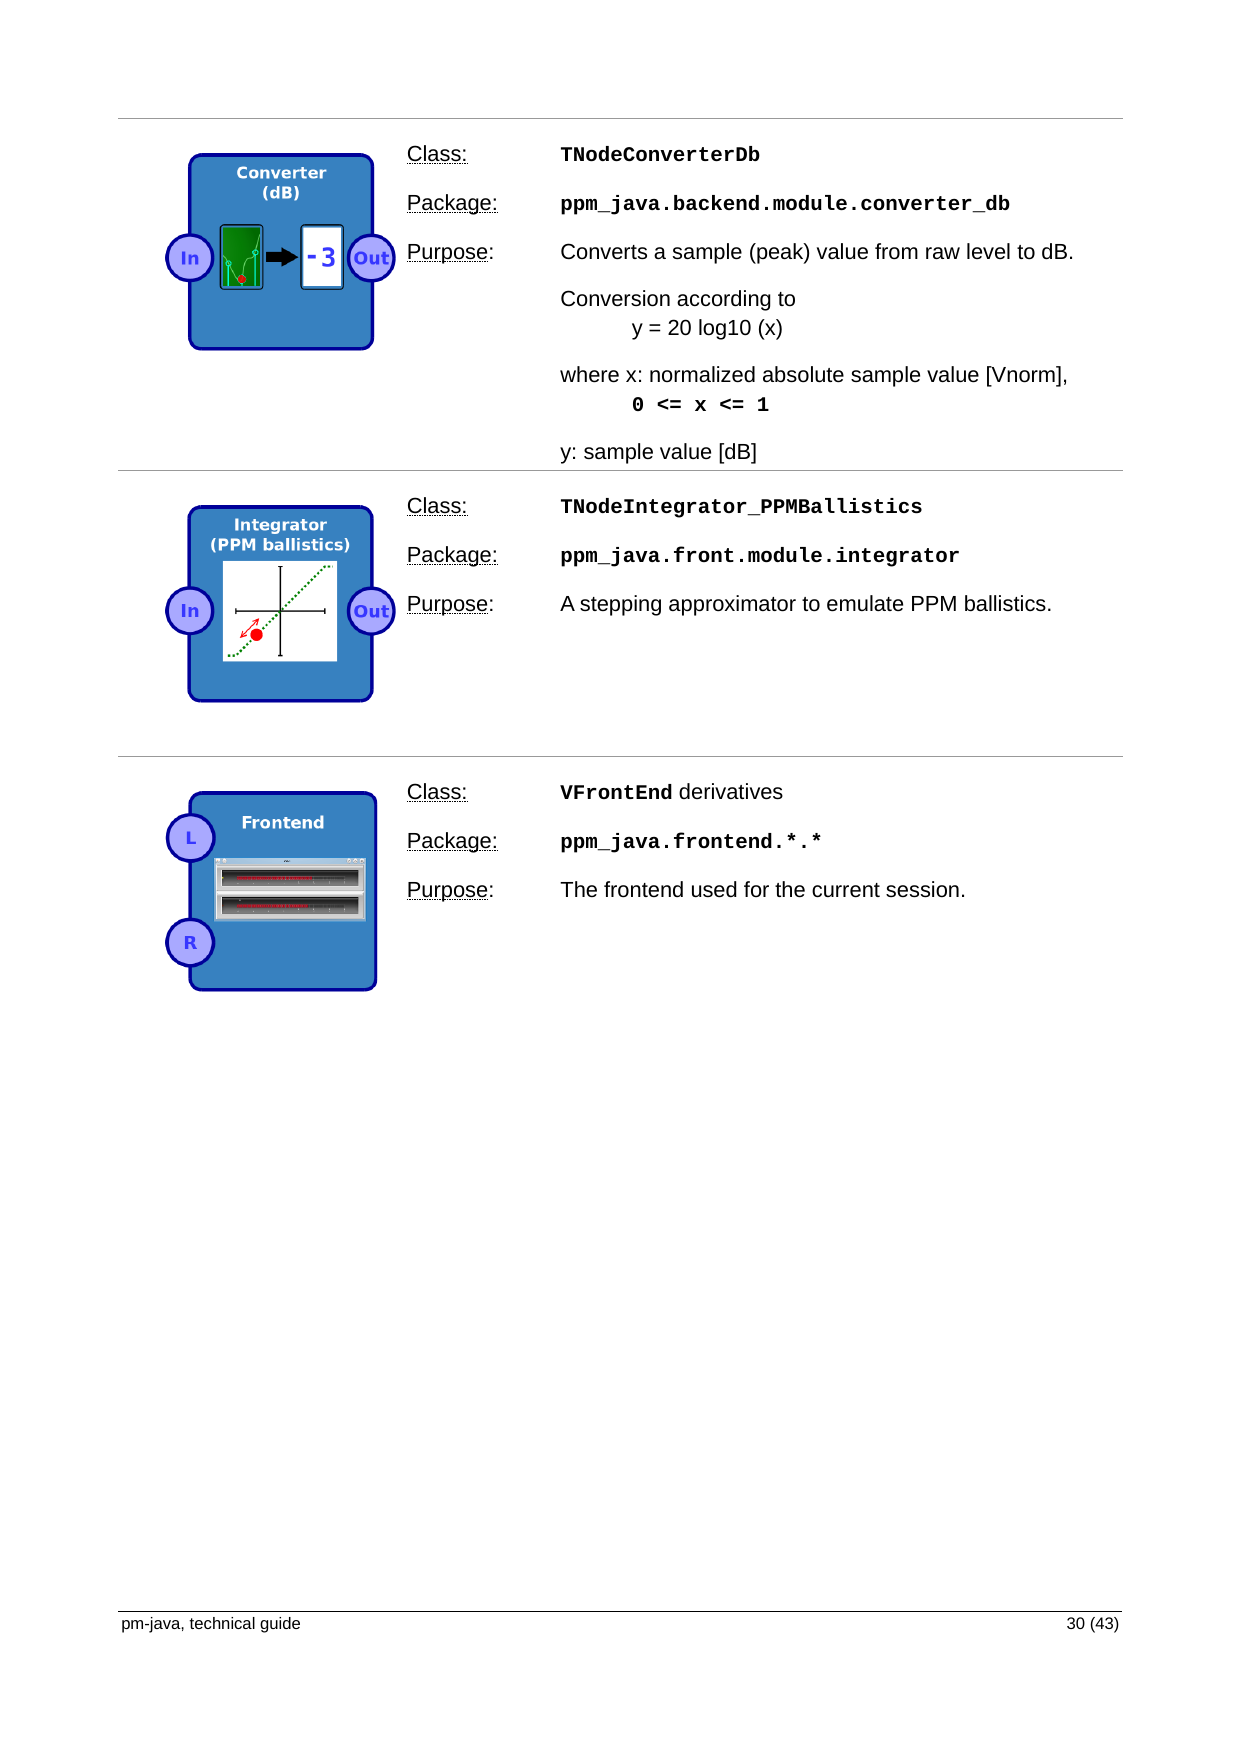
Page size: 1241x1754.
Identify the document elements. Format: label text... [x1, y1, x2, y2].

picture [165, 505, 396, 703]
table_cell Class: VFrontEnd derivatives Package: ppm_java.frontend.*.* Purpose: The frontend used for the current session. [401, 757, 1123, 1044]
table_cell [118, 471, 401, 756]
table_cell Class: TNodeIntegrator_PPMBallistics Package: ppm_java.front.module.integrator Purpose: A stepping approximator to emulate PPM ballistics. [401, 471, 1123, 756]
picture [165, 791, 378, 992]
table_cell [118, 119, 401, 470]
picture [165, 153, 396, 351]
table_cell [118, 757, 401, 1044]
table_cell Class: TNodeConverterDb Package: ppm_java.backend.module.converter_db Purpose: Converts a sample (peak) value from raw level to dB. Conversion according to y = 20 log10 (x) where x: normalized absolute sample value [Vnorm], 0 <= x <= 1 y: sample value [dB] [401, 119, 1123, 470]
